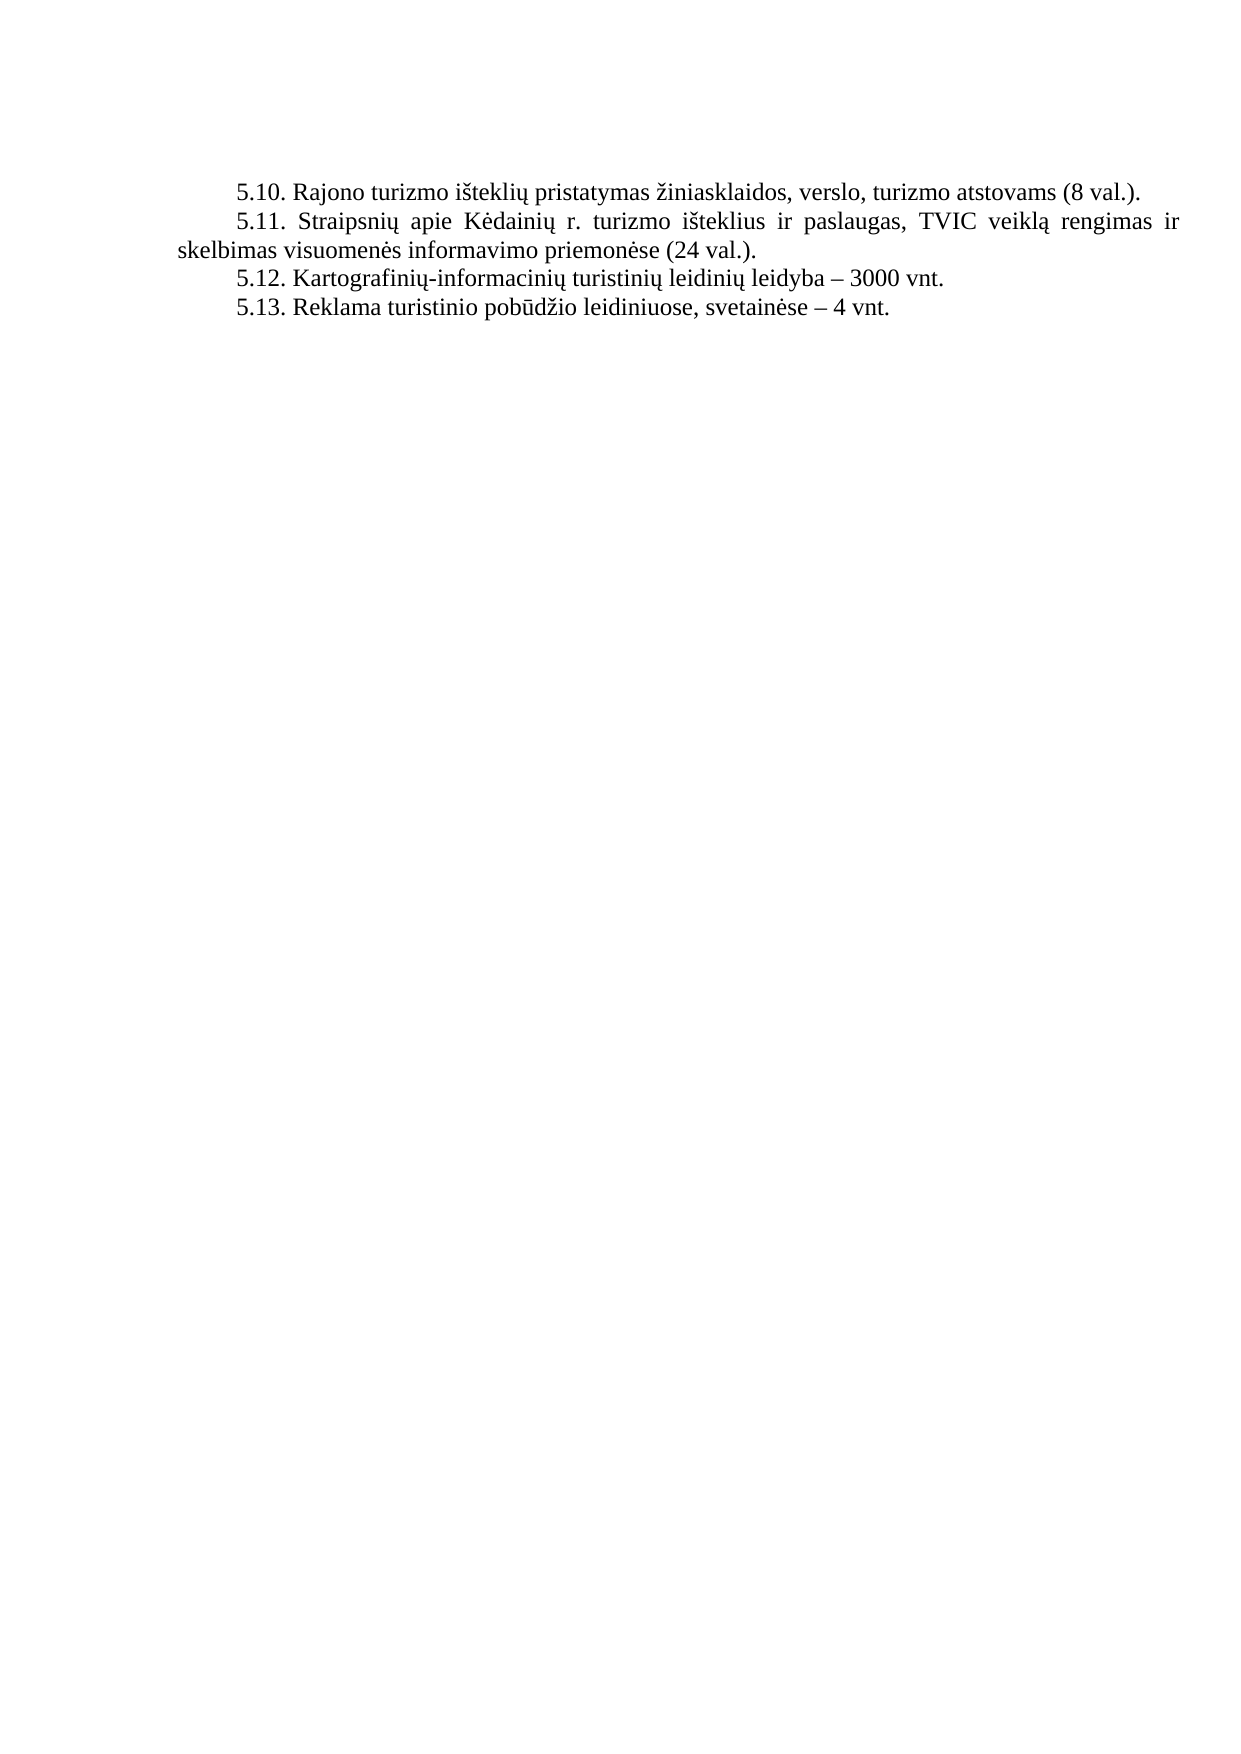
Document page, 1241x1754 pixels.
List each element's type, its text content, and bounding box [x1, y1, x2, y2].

text 5.10. Rajono turizmo išteklių pristatymas žiniasklaidos, verslo, turizmo atstovams (8 val.). [177, 177, 1181, 206]
text 5.11. Straipsnių apie Kėdainių r. turizmo išteklius ir paslaugas, TVIC veiklą rengimas ir skelbimas visuomenės informavimo priemonėse (24 val.). [177, 206, 1181, 263]
text 5.12. Kartografinių-informacinių turistinių leidinių leidyba – 3000 vnt. [177, 263, 1181, 292]
text 5.13. Reklama turistinio pobūdžio leidiniuose, svetainėse – 4 vnt. [177, 292, 1181, 321]
